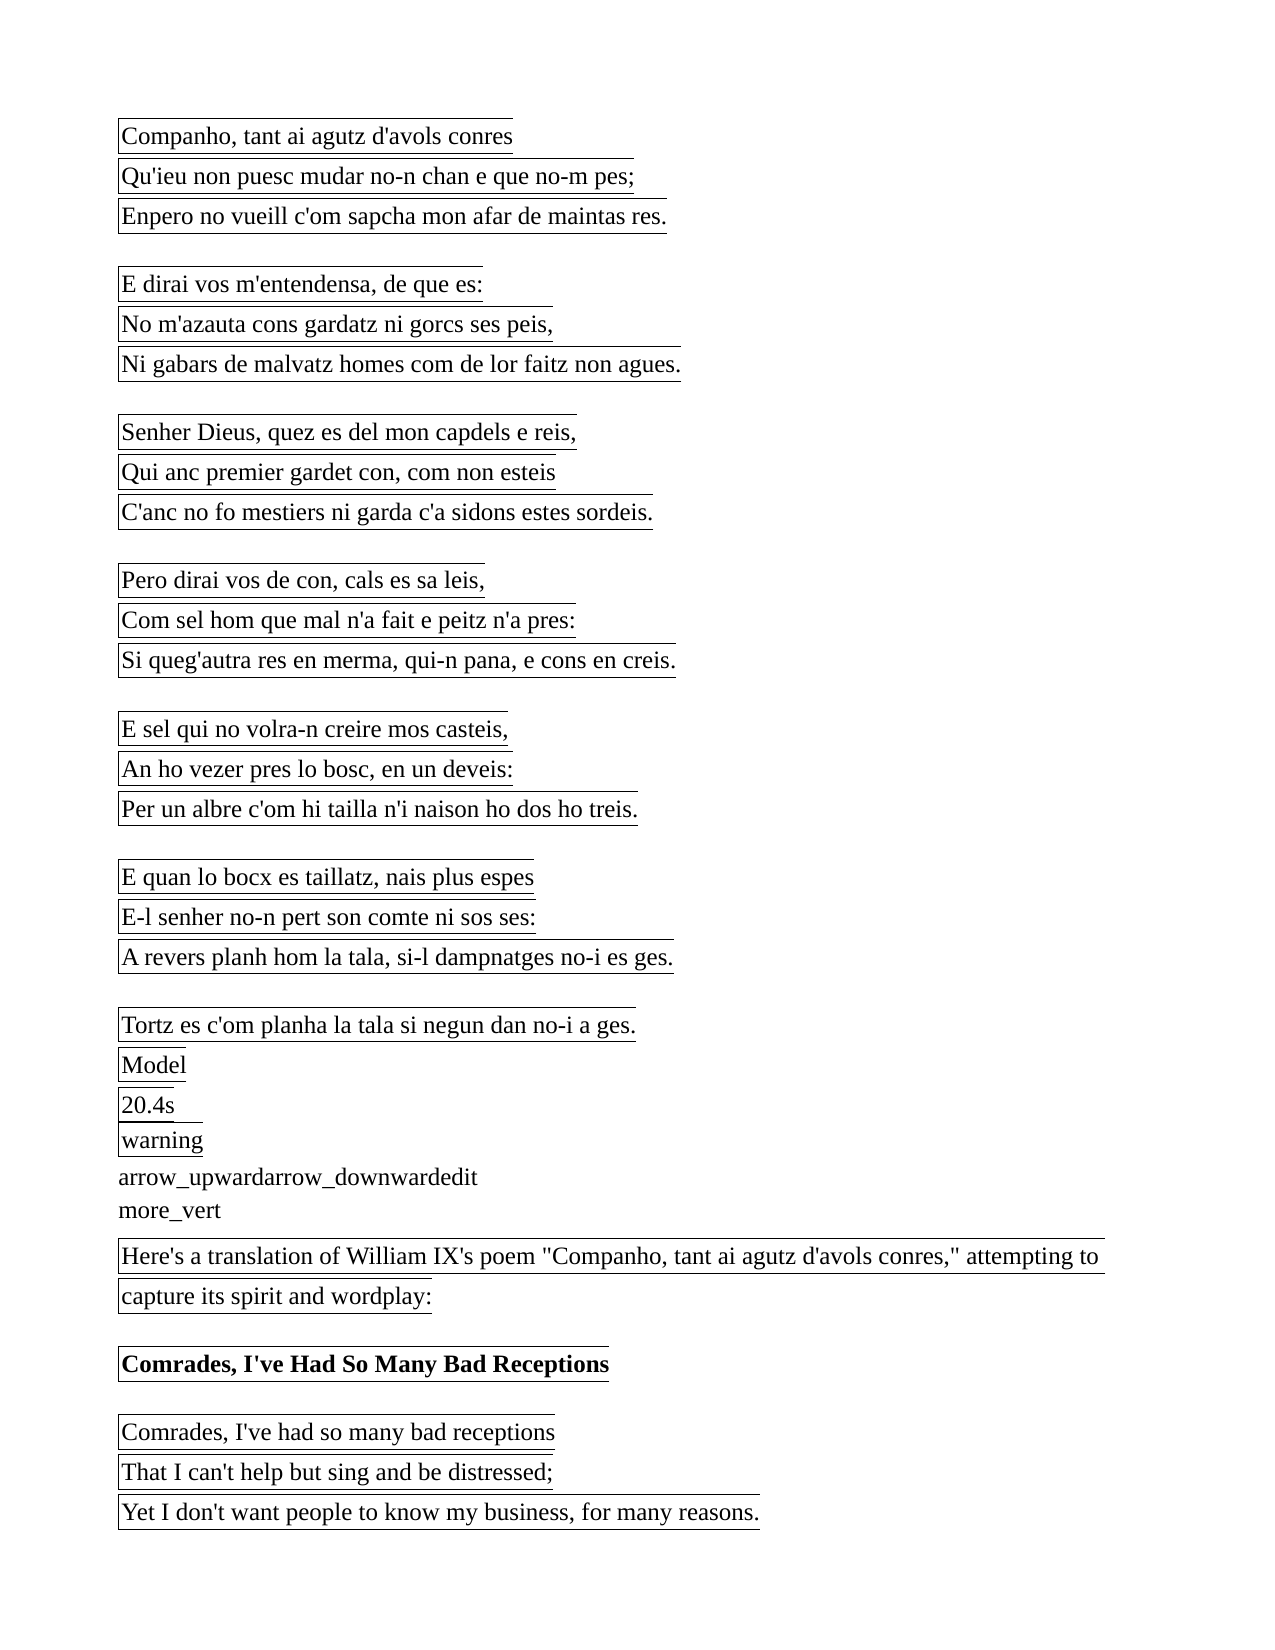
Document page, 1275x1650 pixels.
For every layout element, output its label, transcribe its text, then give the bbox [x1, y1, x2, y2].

text Tortz es c'om planha la tala si negun dan no-i a ges. [119, 1007, 1157, 1042]
text Model [119, 1047, 1157, 1082]
text Senher Dieus, quez es del mon capdels e reis, Qui anc premier gardet con, com non esteis C'anc no fo mestiers ni garda c'a sidons estes sordeis. [118, 414, 1157, 529]
text Pero dirai vos de con, cals es sa leis, Com sel hom que mal n'a fait e peitz n'a pres: Si queg'autra res en merma, qui-n pana, e cons en creis. [118, 562, 1157, 677]
text arrow_upwardarrow_downwardedit [118, 1162, 1157, 1190]
text Companho, tant ai agutz d'avols conres Qu'ieu non puesc mudar no-n chan e que no-m pes; Enpero no vueill c'om sapcha mon afar de maintas res. [118, 118, 1157, 233]
text Comrades, I've Had So Many Bad Receptions [119, 1346, 1157, 1381]
text warning [119, 1122, 1157, 1156]
text Comrades, I've had so many bad receptions That I can't help but sing and be distressed; Yet I don't want people to know my business, for many reasons. [118, 1414, 1157, 1529]
text Here's a translation of William IX's poem "Companho, tant ai agutz d'avols conres," attempting to capture its spirit and wordplay: [118, 1238, 1157, 1313]
text E sel qui no volra-n creire mos casteis, An ho vezer pres lo bosc, en un deveis: Per un albre c'om hi tailla n'i naison ho dos ho treis. [118, 711, 1157, 825]
text E quan lo bocx es taillatz, nais plus espes E-l senher no-n pert son comte ni sos ses: A revers planh hom la tala, si-l dampnatges no-i es ges. [118, 859, 1157, 973]
text 20.4s [119, 1087, 1157, 1122]
text E dirai vos m'entendensa, de que es: No m'azauta cons gardatz ni gorcs ses peis, Ni gabars de malvatz homes com de lor faitz non agues. [118, 266, 1157, 381]
text more_vert [118, 1195, 1157, 1223]
